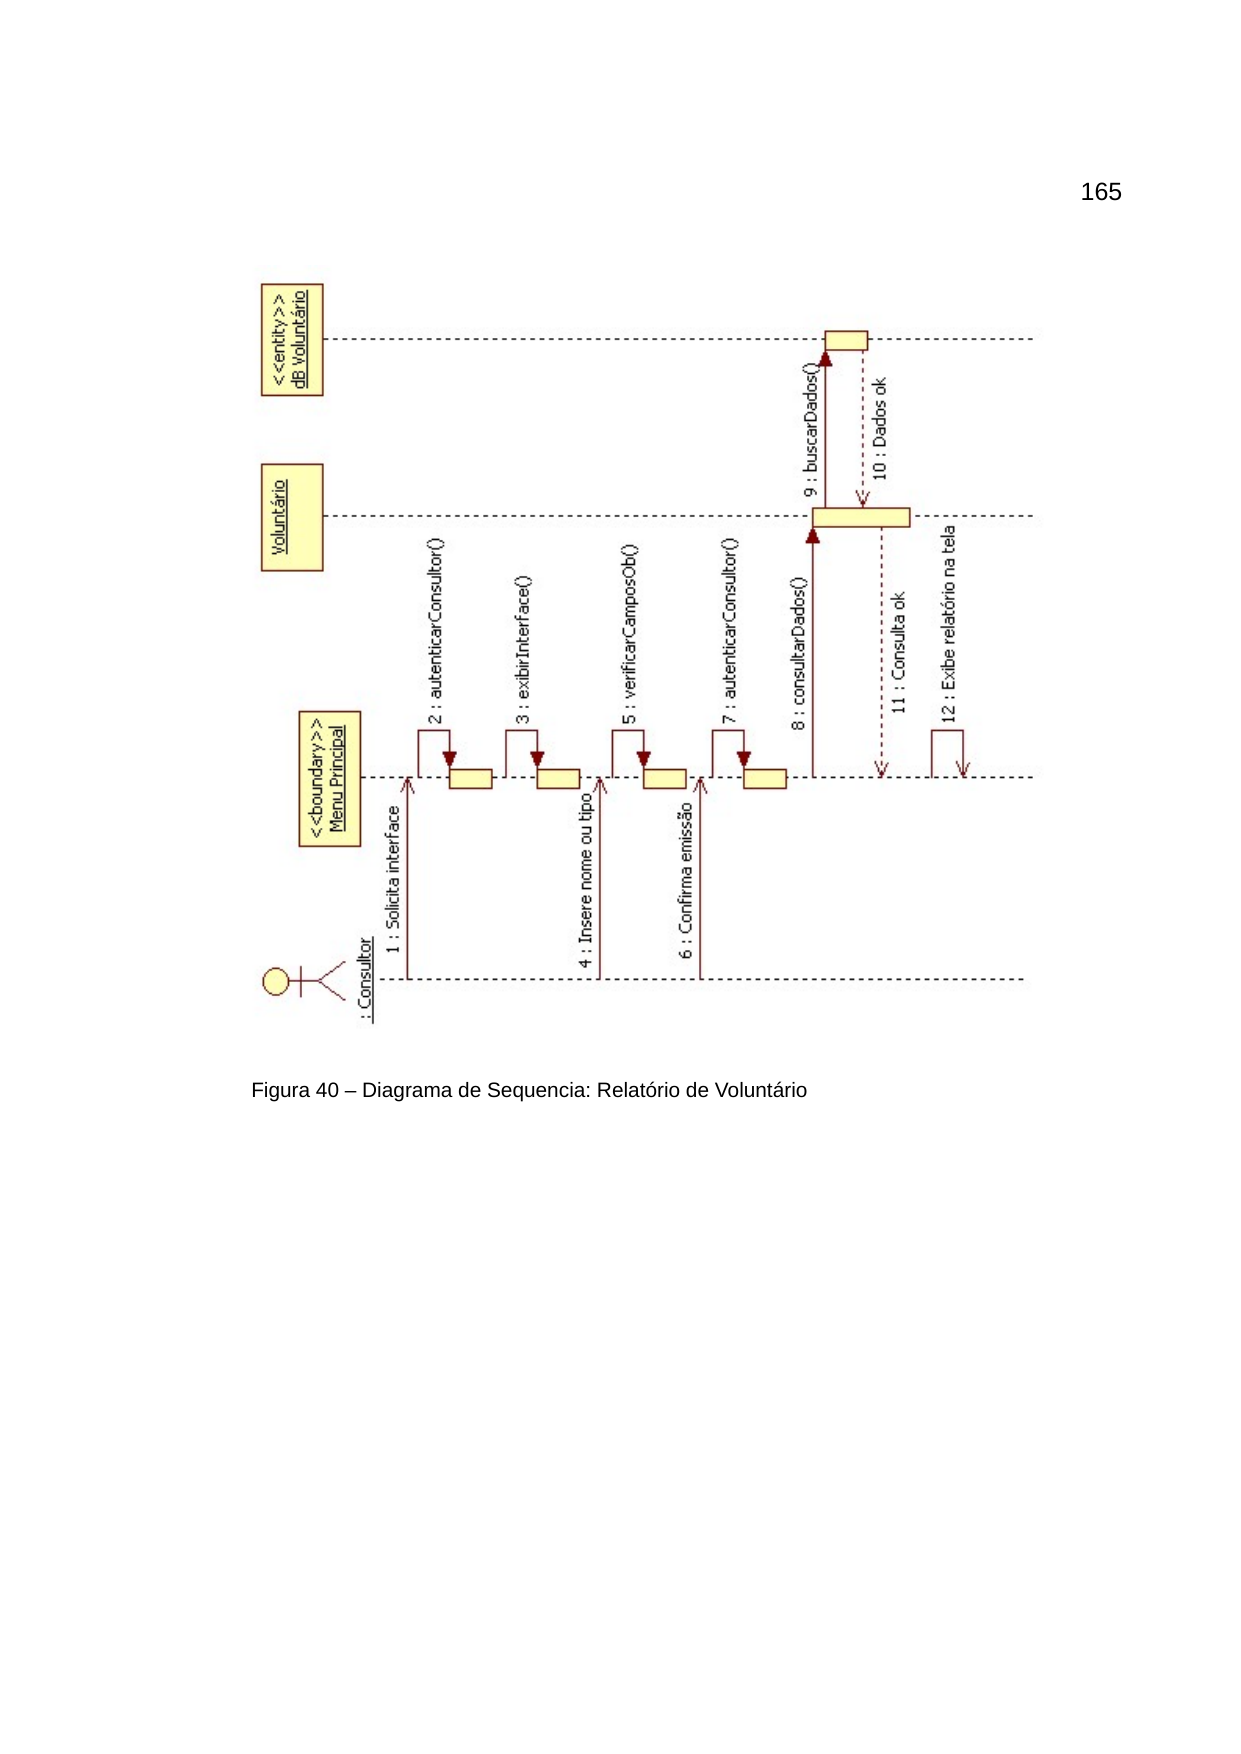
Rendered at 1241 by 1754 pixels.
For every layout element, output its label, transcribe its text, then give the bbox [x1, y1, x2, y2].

text Figura 40 – Diagrama de Sequencia: Relatório de Voluntário [177, 1079, 1122, 1102]
picture [230, 265, 1069, 1079]
